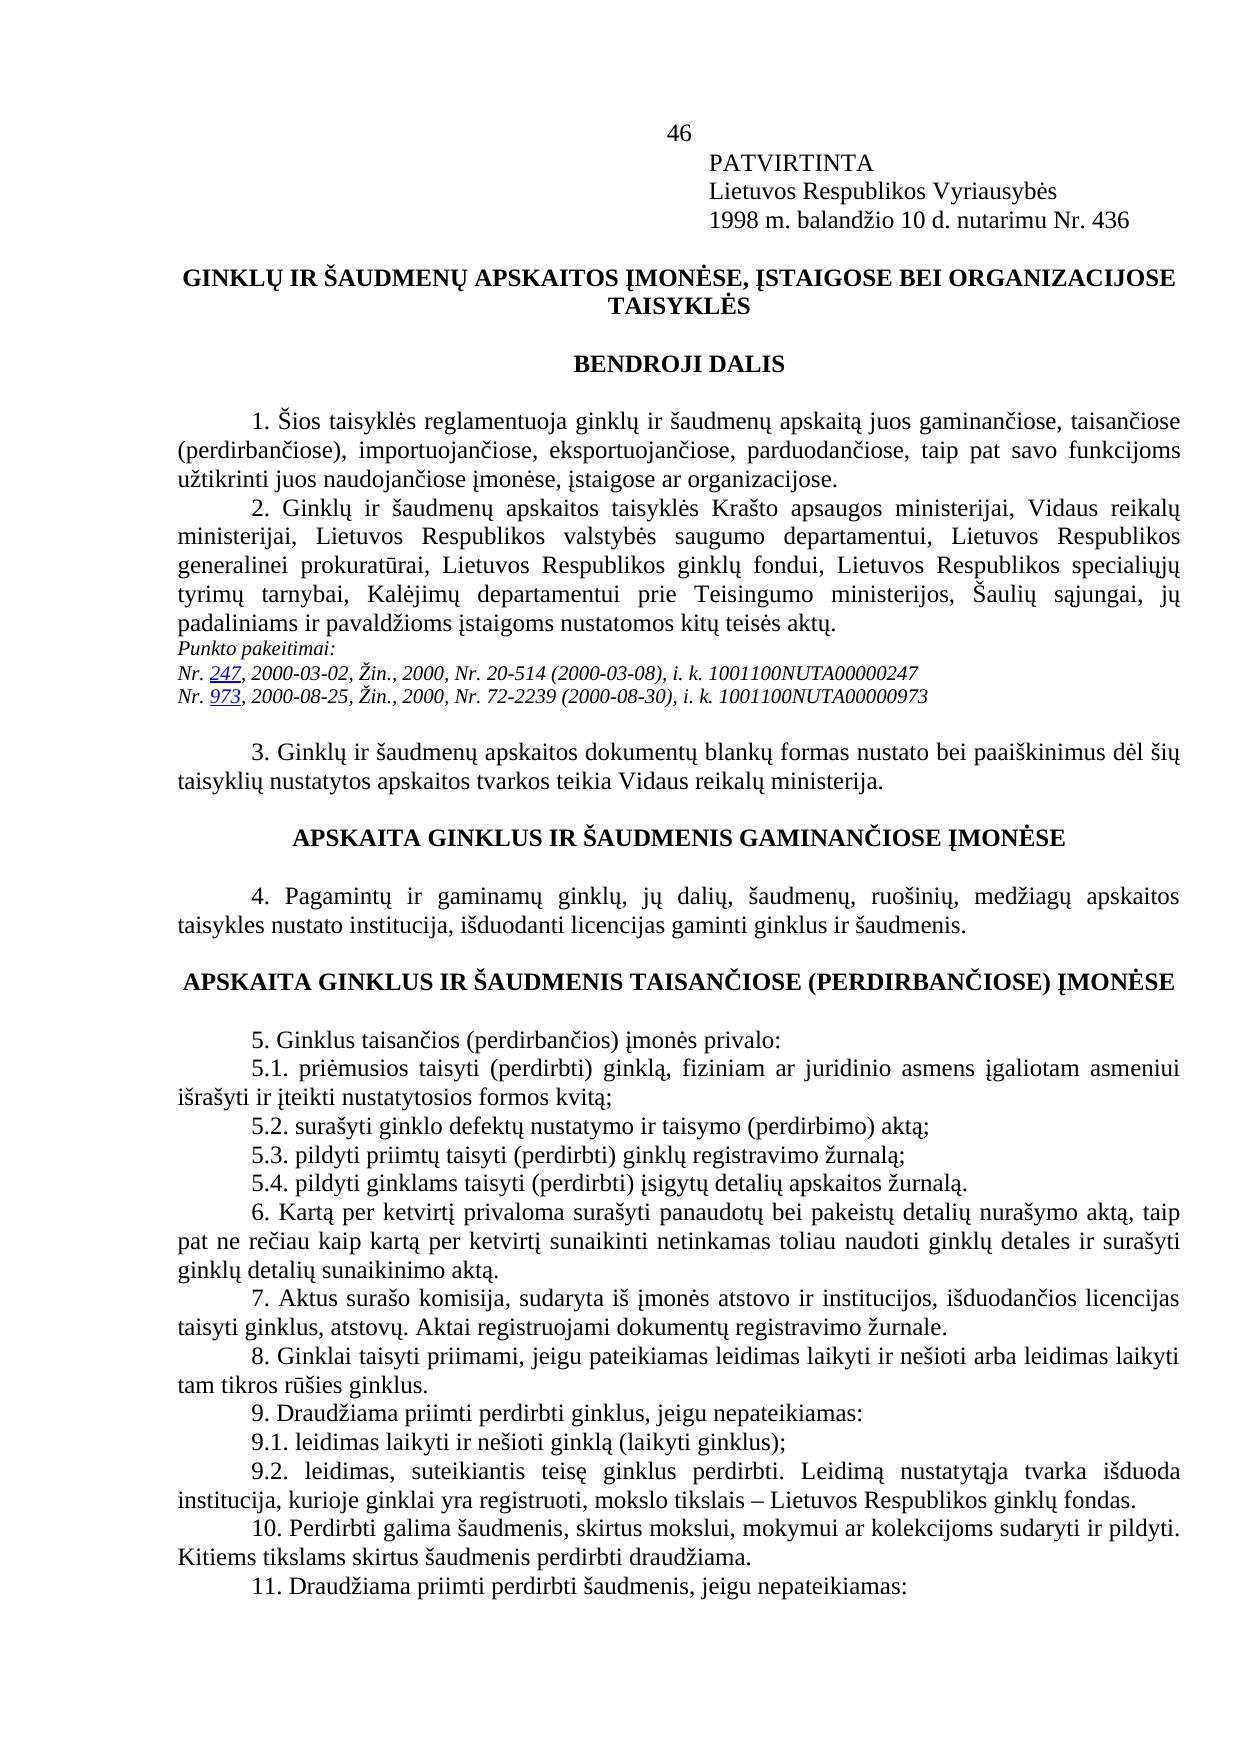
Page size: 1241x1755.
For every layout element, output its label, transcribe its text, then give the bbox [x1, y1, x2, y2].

text 1998 m. balandžio 10 d. nutarimu Nr. 436 [177, 205, 1181, 234]
text 10. Perdirbti galima šaudmenis, skirtus mokslui, mokymui ar kolekcijoms sudaryti ir pildyti. Kitiems tikslams skirtus šaudmenis perdirbti draudžiama. [177, 1513, 1181, 1571]
text PATVIRTINTA [709, 148, 1181, 176]
text 5.3. pildyti priimtų taisyti (perdirbti) ginklų registravimo žurnalą; [177, 1140, 1181, 1168]
text 8. Ginklai taisyti priimami, jeigu pateikiamas leidimas laikyti ir nešioti arba leidimas laikyti tam tikros rūšies ginklus. [177, 1341, 1181, 1398]
text 9. Draudžiama priimti perdirbti ginklus, jeigu nepateikiamas: [177, 1398, 1181, 1427]
text 7. Aktus surašo komisija, sudaryta iš įmonės atstovo ir institucijos, išduodančios licencijas taisyti ginklus, atstovų. Aktai registruojami dokumentų registravimo žurnale. [177, 1283, 1181, 1341]
text 9.1. leidimas laikyti ir nešioti ginklą (laikyti ginklus); [177, 1427, 1181, 1456]
text 2. Ginklų ir šaudmenų apskaitos taisyklės Krašto apsaugos ministerijai, Vidaus reikalų ministerijai, Lietuvos Respublikos valstybės saugumo departamentui, Lietuvos Respublikos generalinei prokuratūrai, Lietuvos Respublikos ginklų fondui, Lietuvos Respublikos specialiųjų tyrimų tarnybai, Kalėjimų departamentui prie Teisingumo ministerijos, Šaulių sąjungai, jų padaliniams ir pavaldžioms įstaigoms nustatomos kitų teisės aktų. [177, 493, 1181, 636]
text 11. Draudžiama priimti perdirbti šaudmenis, jeigu nepateikiamas: [177, 1571, 1181, 1600]
text Lietuvos Respublikos Vyriausybės [177, 176, 1181, 205]
text 5.2. surašyti ginklo defektų nustatymo ir taisymo (perdirbimo) aktą; [177, 1111, 1181, 1140]
text Apskaita ginklus ir šaudmenis gaminančiose įmonėse [177, 823, 1181, 852]
text 5.4. pildyti ginklams taisyti (perdirbti) įsigytų detalių apskaitos žurnalą. [177, 1168, 1181, 1197]
text Ginklų ir šaudmenų apskaitos įmonėse, įstaigose bei organizacijose taisyklės [177, 263, 1181, 320]
text 4. Pagamintų ir gaminamų ginklų, jų dalių, šaudmenų, ruošinių, medžiagų apskaitos taisykles nustato institucija, išduodanti licencijas gaminti ginklus ir šaudmenis. [177, 881, 1181, 938]
text 5. Ginklus taisančios (perdirbančios) įmonės privalo: [177, 1025, 1181, 1053]
text 1. Šios taisyklės reglamentuoja ginklų ir šaudmenų apskaitą juos gaminančiose, taisančiose (perdirbančiose), importuojančiose, eksportuojančiose, parduodančiose, taip pat savo funkcijoms užtikrinti juos naudojančiose įmonėse, įstaigose ar organizacijose. [177, 406, 1181, 493]
text Bendroji dalis [177, 349, 1181, 378]
text Nr. 247, 2000-03-02, Žin., 2000, Nr. 20-514 (2000-03-08), i. k. 1001100NUTA00000247 [177, 660, 1181, 684]
text 5.1. priėmusios taisyti (perdirbti) ginklą, fiziniam ar juridinio asmens įgaliotam asmeniui išrašyti ir įteikti nustatytosios formos kvitą; [177, 1053, 1181, 1111]
text Punkto pakeitimai: [177, 636, 1181, 660]
text 6. Kartą per ketvirtį privaloma surašyti panaudotų bei pakeistų detalių nurašymo aktą, taip pat ne rečiau kaip kartą per ketvirtį sunaikinti netinkamas toliau naudoti ginklų detales ir surašyti ginklų detalių sunaikinimo aktą. [177, 1197, 1181, 1283]
text 9.2. leidimas, suteikiantis teisę ginklus perdirbti. Leidimą nustatytąja tvarka išduoda institucija, kurioje ginklai yra registruoti, mokslo tikslais – Lietuvos Respublikos ginklų fondas. [177, 1456, 1181, 1513]
text 3. Ginklų ir šaudmenų apskaitos dokumentų blankų formas nustato bei paaiškinimus dėl šių taisyklių nustatytos apskaitos tvarkos teikia Vidaus reikalų ministerija. [177, 737, 1181, 795]
text Apskaita ginklus ir šaudmenis taisančiose (perdirbančiose) įmonėse [177, 967, 1181, 996]
text Nr. 973, 2000-08-25, Žin., 2000, Nr. 72-2239 (2000-08-30), i. k. 1001100NUTA00000973 [177, 684, 1181, 708]
